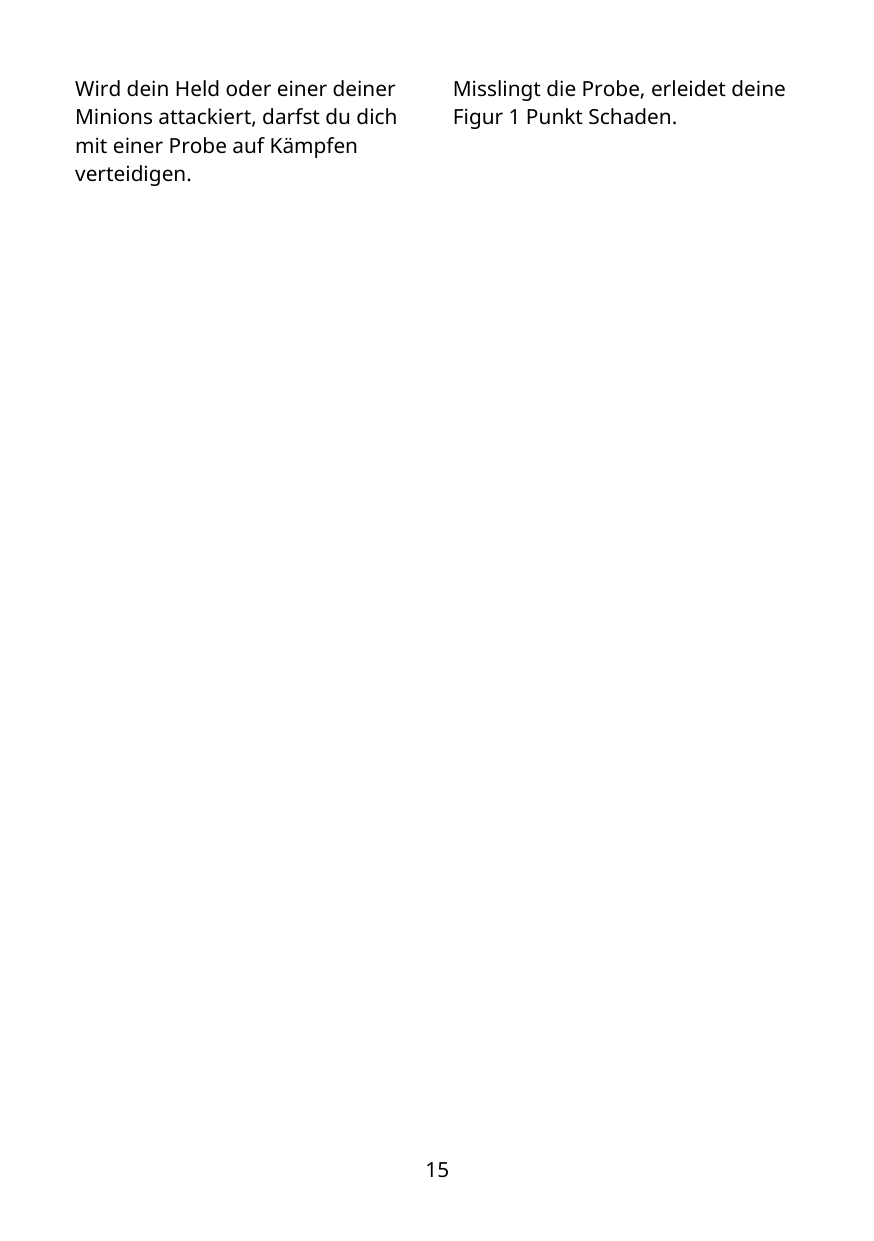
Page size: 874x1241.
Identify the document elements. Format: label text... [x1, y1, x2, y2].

text Misslingt die Probe, erleidet deine Figur 1 Punkt Schaden. [453, 74, 799, 131]
text Wird dein Held oder einer deiner Minions attackiert, darfst du dich mit einer Probe auf Kämpfen verteidigen. [75, 74, 421, 188]
